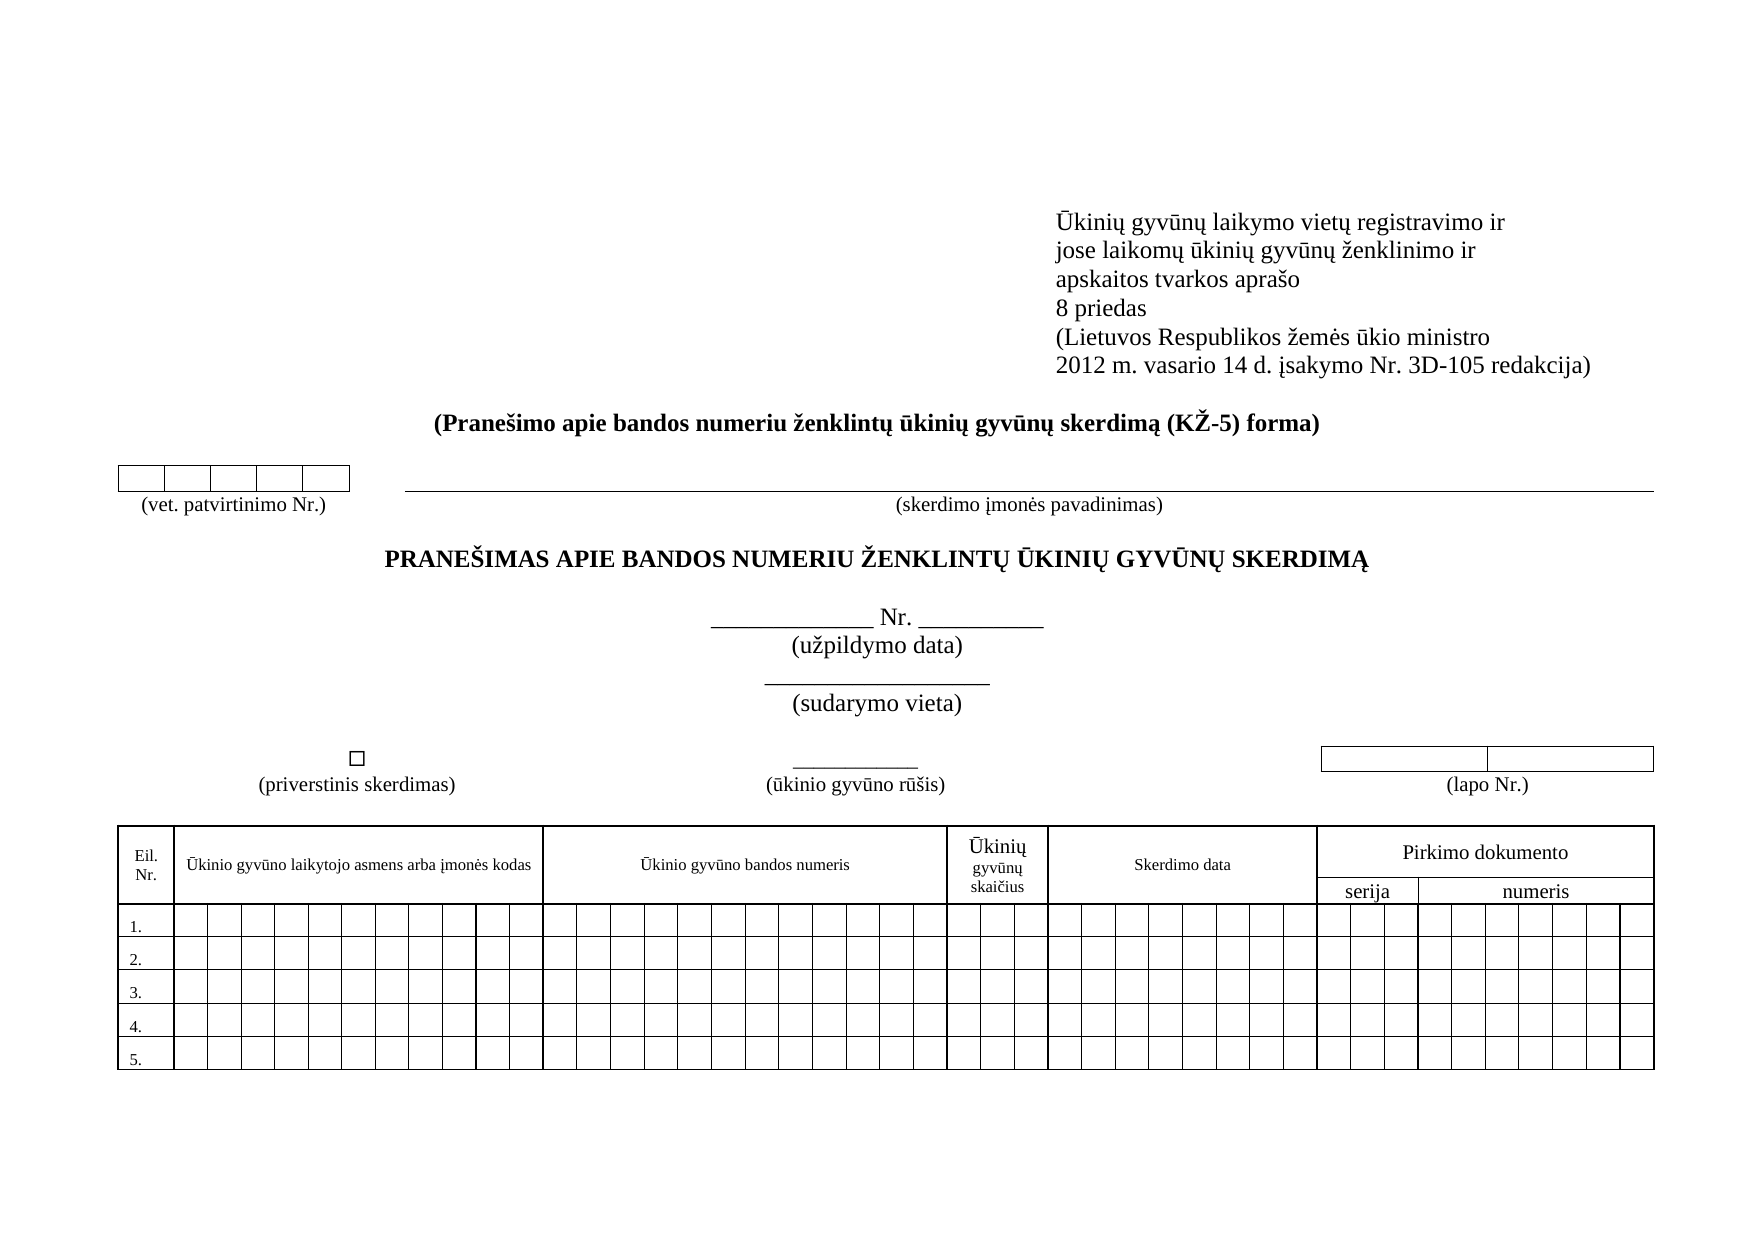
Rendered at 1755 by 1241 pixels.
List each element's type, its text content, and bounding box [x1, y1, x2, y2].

table_cell [1015, 1004, 1047, 1036]
table_cell numeris [1419, 878, 1653, 903]
table_cell [1519, 1037, 1552, 1069]
table_cell [1553, 970, 1586, 1002]
table_cell [813, 970, 846, 1002]
table_cell [1082, 905, 1115, 936]
table_cell [880, 1037, 913, 1069]
table_cell [443, 1037, 475, 1069]
table_header Eil. Nr. [119, 827, 173, 903]
table_header [211, 466, 256, 491]
table_cell [1284, 970, 1316, 1002]
table_cell [242, 970, 274, 1002]
table_cell [847, 905, 879, 936]
table_cell [1318, 937, 1350, 969]
table_cell [1049, 937, 1081, 969]
table_cell [1049, 1037, 1081, 1069]
table_cell [242, 1004, 274, 1036]
table_header Ūkinio gyvūno bandos numeris [544, 827, 946, 903]
table_cell [1587, 937, 1619, 969]
table_cell [175, 1037, 207, 1069]
text (Pranešimo apie bandos numeriu ženklintų ūkinių gyvūnų skerdimą (KŽ-5) forma) [118, 408, 1636, 437]
table_cell [309, 1004, 341, 1036]
table_cell [477, 970, 509, 1002]
table_cell [409, 1004, 442, 1036]
table_cell [242, 905, 274, 936]
table_cell [376, 1037, 408, 1069]
table_cell [1284, 937, 1316, 969]
table_cell [1082, 1037, 1115, 1069]
table_cell [1149, 937, 1182, 969]
table_cell [1621, 970, 1653, 1002]
table_cell [645, 905, 677, 936]
table_cell [208, 1004, 241, 1036]
table_cell [1116, 905, 1148, 936]
table_cell [1553, 937, 1586, 969]
table_cell [611, 937, 644, 969]
table_cell [577, 1037, 610, 1069]
table_cell [1519, 937, 1552, 969]
table_cell [1284, 1004, 1316, 1036]
table_cell [645, 970, 677, 1002]
table_cell [678, 905, 711, 936]
table_cell [1351, 937, 1384, 969]
table_cell [409, 937, 442, 969]
table_cell [275, 905, 308, 936]
table_cell [510, 970, 542, 1002]
table_cell [1015, 937, 1047, 969]
table_cell [611, 1037, 644, 1069]
table_cell [1318, 970, 1350, 1002]
table_cell [1116, 1037, 1148, 1069]
table_cell [746, 1004, 778, 1036]
table_cell [1149, 905, 1182, 936]
table_cell [678, 1037, 711, 1069]
table_cell [443, 937, 475, 969]
table_cell [1553, 1037, 1586, 1069]
table_cell [544, 905, 576, 936]
table_cell (priverstinis skerdimas) [118, 771, 596, 796]
table_cell [611, 1004, 644, 1036]
table_cell [208, 905, 241, 936]
table_cell [981, 937, 1014, 969]
table_header [119, 466, 164, 491]
table_cell [1049, 1004, 1081, 1036]
table_cell [1587, 905, 1619, 936]
table_cell [1486, 1004, 1518, 1036]
table_cell [1217, 970, 1249, 1002]
table_cell [376, 970, 408, 1002]
table_cell [376, 1004, 408, 1036]
table_cell [948, 937, 980, 969]
table_cell [1351, 970, 1384, 1002]
table_cell [1015, 905, 1047, 936]
table_cell [1082, 937, 1115, 969]
table_cell [645, 1004, 677, 1036]
table_cell [847, 970, 879, 1002]
table_cell [1149, 970, 1182, 1002]
table_header [165, 466, 210, 491]
text jose laikomų ūkinių gyvūnų ženklinimo ir [1056, 235, 1636, 264]
table_cell [880, 937, 913, 969]
table_cell [914, 1004, 946, 1036]
table_cell [1049, 905, 1081, 936]
table_header [350, 465, 405, 491]
table_cell [948, 970, 980, 1002]
table_cell [1486, 970, 1518, 1002]
table_cell [342, 905, 375, 936]
table_cell [1149, 1037, 1182, 1069]
text 2012 m. vasario 14 d. įsakymo Nr. 3D-105 redakcija) [1056, 350, 1636, 379]
table_cell [746, 1037, 778, 1069]
table_cell [712, 937, 745, 969]
table_cell [880, 1004, 913, 1036]
table_cell [409, 905, 442, 936]
table_cell [1385, 970, 1417, 1002]
table_cell [1116, 937, 1148, 969]
table_cell [914, 1037, 946, 1069]
table_cell [275, 1037, 308, 1069]
table_cell [1183, 937, 1216, 969]
table_cell [1250, 1037, 1283, 1069]
table_cell [1183, 1037, 1216, 1069]
table_cell [712, 1004, 745, 1036]
table_cell [981, 1004, 1014, 1036]
table_cell [1621, 937, 1653, 969]
table_cell [1250, 970, 1283, 1002]
text PRANEŠIMAS APIE BANDOS NUMERIU ŽENKLINTŲ ŪKINIŲ GYVŪNŲ SKERDIMĄ [118, 544, 1636, 573]
table_cell [175, 937, 207, 969]
table_cell [1116, 1004, 1148, 1036]
table_cell [510, 1037, 542, 1069]
table_header Ūkinio gyvūno laikytojo asmens arba įmonės kodas [175, 827, 542, 903]
table_cell [242, 937, 274, 969]
table_cell [779, 905, 812, 936]
table_cell [1318, 905, 1350, 936]
table_cell [577, 970, 610, 1002]
table_header Pirkimo dokumento [1318, 827, 1653, 877]
table_cell [847, 1004, 879, 1036]
table_cell [645, 1037, 677, 1069]
table_cell [309, 970, 341, 1002]
table_cell [948, 1037, 980, 1069]
table_cell serija [1318, 878, 1418, 903]
table_cell [1385, 1004, 1417, 1036]
table_cell [309, 905, 341, 936]
table_cell [1452, 1004, 1485, 1036]
text 8 priedas [1056, 293, 1636, 322]
table_cell [510, 1004, 542, 1036]
table_cell [981, 905, 1014, 936]
table_cell [309, 1037, 341, 1069]
table_cell [208, 937, 241, 969]
table_cell [1351, 905, 1384, 936]
table_cell [1519, 970, 1552, 1002]
table_cell [544, 937, 576, 969]
table_cell [342, 1004, 375, 1036]
table_header [1322, 747, 1487, 771]
table_cell [1385, 905, 1417, 936]
table_cell [611, 970, 644, 1002]
table_cell [342, 970, 375, 1002]
table_cell [712, 1037, 745, 1069]
table_cell (lapo Nr.) [1321, 772, 1653, 796]
table_cell [309, 937, 341, 969]
table_cell 5. [119, 1037, 173, 1069]
table_cell [779, 937, 812, 969]
text (sudarymo vieta) [118, 688, 1636, 717]
table_cell [1015, 970, 1047, 1002]
table_cell [1116, 970, 1148, 1002]
table_cell [1519, 905, 1552, 936]
table_header [405, 465, 1653, 491]
table_cell [847, 937, 879, 969]
table_cell 1. [119, 905, 173, 936]
table_cell [1419, 1037, 1451, 1069]
table_cell [914, 905, 946, 936]
table_cell 2. [119, 937, 173, 969]
table_cell [1082, 970, 1115, 1002]
table_cell [948, 1004, 980, 1036]
table_cell [1587, 1037, 1619, 1069]
table_cell [275, 970, 308, 1002]
text _____________ Nr. __________ [118, 602, 1636, 631]
table_cell [1621, 1037, 1653, 1069]
table_cell [342, 937, 375, 969]
table_header Skerdimo data [1049, 827, 1316, 903]
table_cell [342, 1037, 375, 1069]
table_cell [1519, 1004, 1552, 1036]
table_cell [409, 1037, 442, 1069]
table_cell [1183, 970, 1216, 1002]
table_cell [813, 1004, 846, 1036]
table_cell [1115, 771, 1321, 796]
table_cell [1385, 1037, 1417, 1069]
table_cell [746, 970, 778, 1002]
table_cell [779, 970, 812, 1002]
table_cell [349, 491, 405, 516]
table_cell [914, 937, 946, 969]
table_cell [779, 1037, 812, 1069]
text __________________ [118, 659, 1636, 688]
table_cell [1621, 1004, 1653, 1036]
table_cell [477, 1004, 509, 1036]
text (Lietuvos Respublikos žemės ūkio ministro [1056, 322, 1636, 350]
table_cell [1049, 970, 1081, 1002]
table_cell [1587, 1004, 1619, 1036]
table_header [1115, 746, 1321, 771]
table_header [303, 466, 349, 491]
table_cell [577, 905, 610, 936]
table_cell [678, 1004, 711, 1036]
table_cell [1149, 1004, 1182, 1036]
table_cell [1250, 1004, 1283, 1036]
table_cell [1015, 1037, 1047, 1069]
table_cell (vet. patvirtinimo Nr.) [118, 492, 349, 516]
table_cell [779, 1004, 812, 1036]
table_cell [948, 905, 980, 936]
table_cell [1419, 970, 1451, 1002]
table_cell [1082, 1004, 1115, 1036]
table_cell [1217, 1037, 1249, 1069]
table_cell [1351, 1037, 1384, 1069]
table_cell [443, 1004, 475, 1036]
table_cell [645, 937, 677, 969]
text apskaitos tvarkos aprašo [1056, 264, 1636, 293]
table_cell [1553, 1004, 1586, 1036]
table_cell [746, 937, 778, 969]
table_cell [544, 1037, 576, 1069]
table_cell [712, 970, 745, 1002]
table_cell [477, 1037, 509, 1069]
table_cell [1250, 937, 1283, 969]
table_cell [1250, 905, 1283, 936]
table_cell [1553, 905, 1586, 936]
table_cell [376, 905, 408, 936]
table_cell [1183, 905, 1216, 936]
text (užpildymo data) [118, 631, 1636, 659]
table_cell [1452, 970, 1485, 1002]
table_cell [477, 905, 509, 936]
table_cell [1183, 1004, 1216, 1036]
table_cell [914, 970, 946, 1002]
table_cell [577, 1004, 610, 1036]
table_cell [712, 905, 745, 936]
table_cell [847, 1037, 879, 1069]
table_cell [1419, 905, 1451, 936]
table_cell [880, 905, 913, 936]
table_cell [510, 937, 542, 969]
table_cell [1217, 937, 1249, 969]
table_cell [746, 905, 778, 936]
table_cell [510, 905, 542, 936]
table_cell [175, 970, 207, 1002]
table_cell 4. [119, 1004, 173, 1036]
table_cell [409, 970, 442, 1002]
table_cell [981, 1037, 1014, 1069]
table_cell [813, 1037, 846, 1069]
text Ūkinių gyvūnų laikymo vietų registravimo ir [1056, 207, 1636, 235]
table_cell [577, 937, 610, 969]
table_header ____________ [596, 746, 1115, 771]
table_cell [1419, 937, 1451, 969]
table_cell [678, 937, 711, 969]
table_cell [1385, 937, 1417, 969]
table_cell [1318, 1004, 1350, 1036]
table_cell [544, 970, 576, 1002]
table_cell [1452, 1037, 1485, 1069]
table_cell [1318, 1037, 1350, 1069]
table_cell [813, 905, 846, 936]
table_cell [175, 905, 207, 936]
table_cell [175, 1004, 207, 1036]
table_cell [208, 1037, 241, 1069]
table_cell (skerdimo įmonės pavadinimas) [405, 492, 1653, 516]
table_cell [275, 937, 308, 969]
table_cell [275, 1004, 308, 1036]
table_cell [1486, 937, 1518, 969]
table_cell [443, 905, 475, 936]
table_cell (ūkinio gyvūno rūšis) [596, 771, 1115, 796]
table_cell [443, 970, 475, 1002]
table_cell [1452, 905, 1485, 936]
table_cell [544, 1004, 576, 1036]
table_cell [1284, 1037, 1316, 1069]
table_cell [1587, 970, 1619, 1002]
table_header [257, 466, 302, 491]
table_cell [242, 1037, 274, 1069]
table_cell [1217, 1004, 1249, 1036]
table_cell [1486, 905, 1518, 936]
table_cell [208, 970, 241, 1002]
table_cell [1351, 1004, 1384, 1036]
table_header Ūkinių gyvūnų skaičius [948, 827, 1047, 903]
table_cell [1452, 937, 1485, 969]
table_header [1488, 747, 1653, 771]
table_cell [813, 937, 846, 969]
table_cell [477, 937, 509, 969]
table_cell [880, 970, 913, 1002]
table_cell [678, 970, 711, 1002]
table_cell [1486, 1037, 1518, 1069]
table_cell [1284, 905, 1316, 936]
table_cell [1419, 1004, 1451, 1036]
table_header [] [118, 746, 596, 771]
table_cell [1217, 905, 1249, 936]
table_cell [1621, 905, 1653, 936]
table_cell [376, 937, 408, 969]
table_cell 3. [119, 970, 173, 1002]
table_cell [611, 905, 644, 936]
table_cell [981, 970, 1014, 1002]
